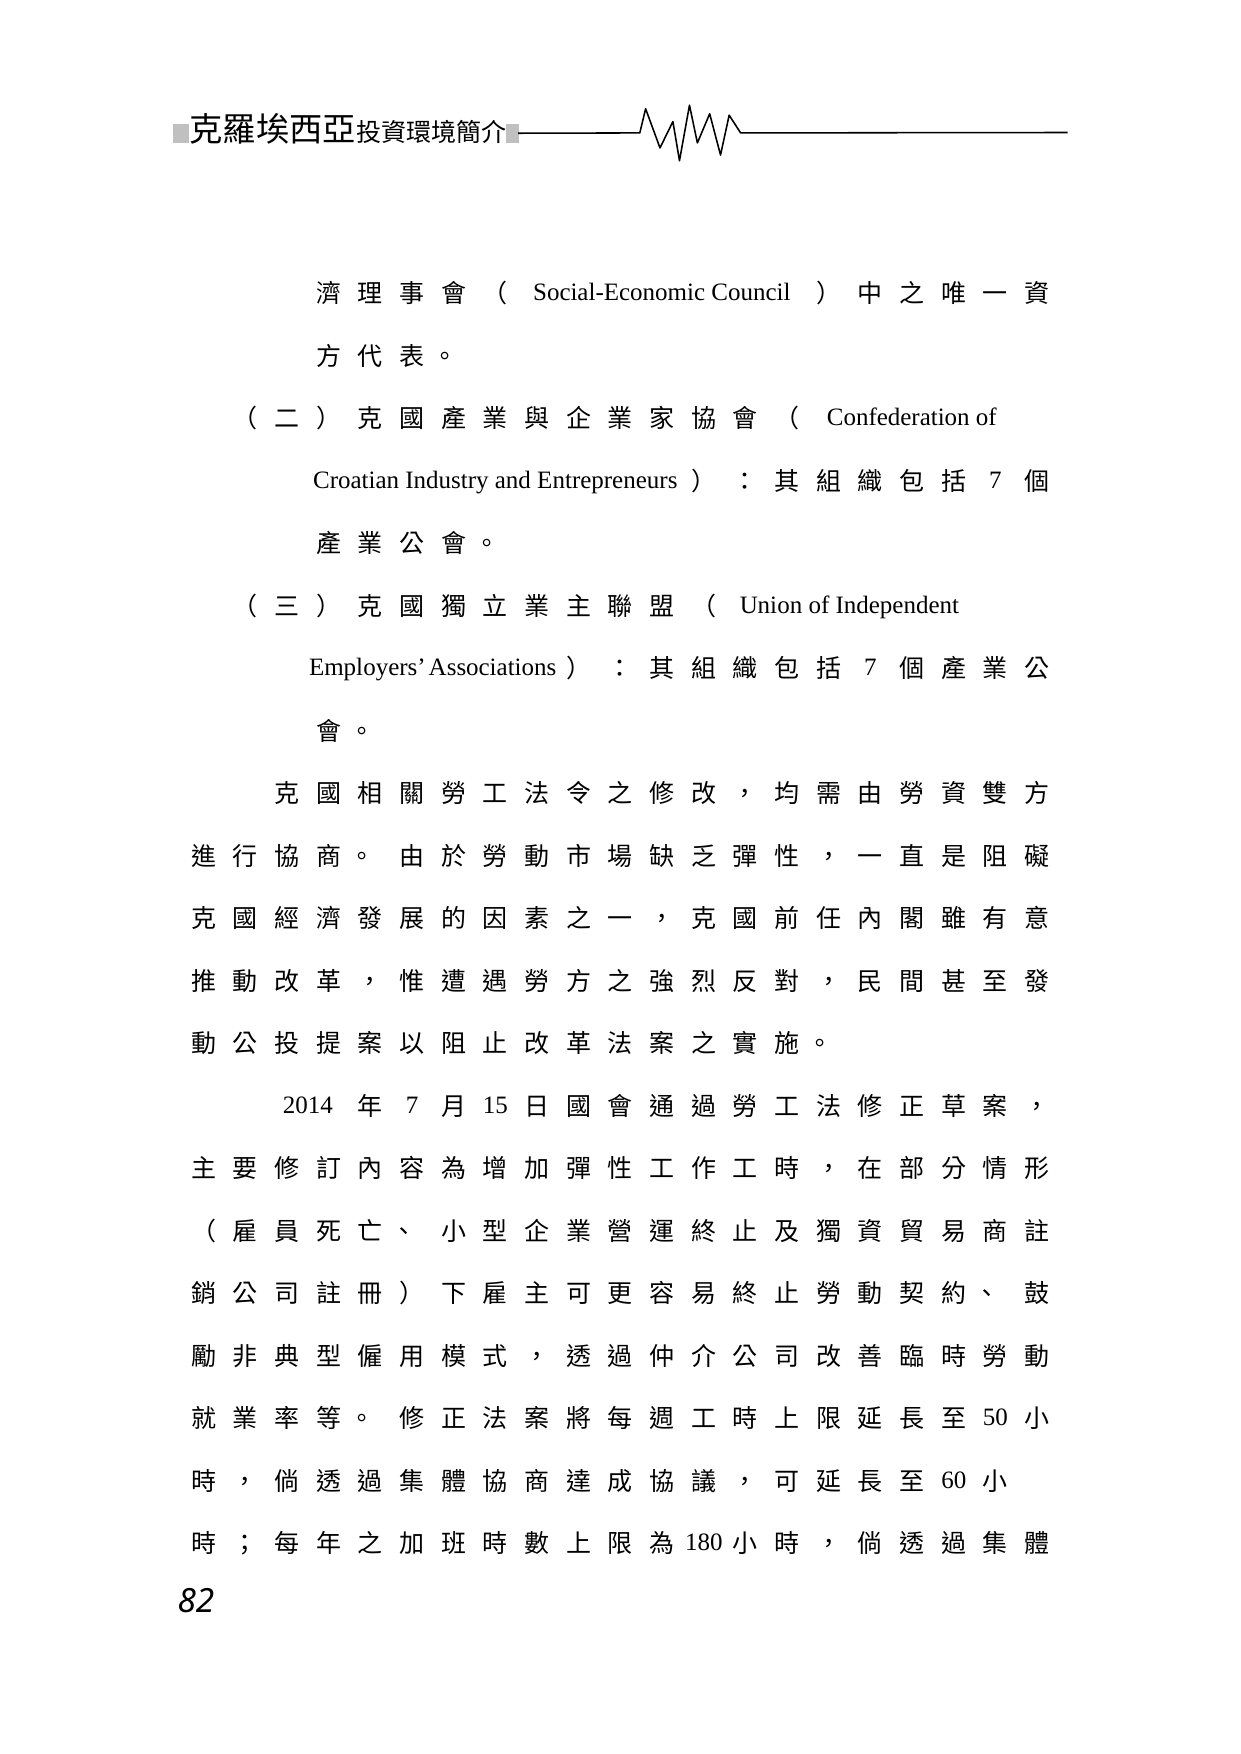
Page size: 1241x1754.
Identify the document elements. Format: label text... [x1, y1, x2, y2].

text （三）克國獨立業主聯盟（Union of Independent Employers’ Associations）：其組織包括7個產業公會。 [207, 563, 1058, 750]
text 2014年7月15日國會通過勞工法修正草案，主要修訂內容為增加彈性工作工時，在部分情形（雇員死亡、小型企業營運終止及獨資貿易商註銷公司註冊）下雇主可更容易終止勞動契約、鼓勵非典型僱用模式，透過仲介公司改善臨時勞動就業率等。修正法案將每週工時上限延長至50小時，倘透過集體協商達成協議，可延長至60小時；每年之加班時數上限為180小時，倘透過集體 [183, 1063, 1058, 1563]
text 克國相關勞工法令之修改，均需由勞資雙方進行協商。由於勞動市場缺乏彈性，一直是阻礙克國經濟發展的因素之一，克國前任內閣雖有意推動改革，惟遭遇勞方之強烈反對，民間甚至發動公投提案以阻止改革法案之實施。 [183, 750, 1058, 1063]
text （二）克國產業與企業家協會（Confederation of Croatian Industry and Entrepreneurs）：其組織包括7個產業公會。 [207, 375, 1058, 563]
text 濟理事會（Social-Economic Council）中之唯一資方代表。 [207, 250, 1058, 375]
